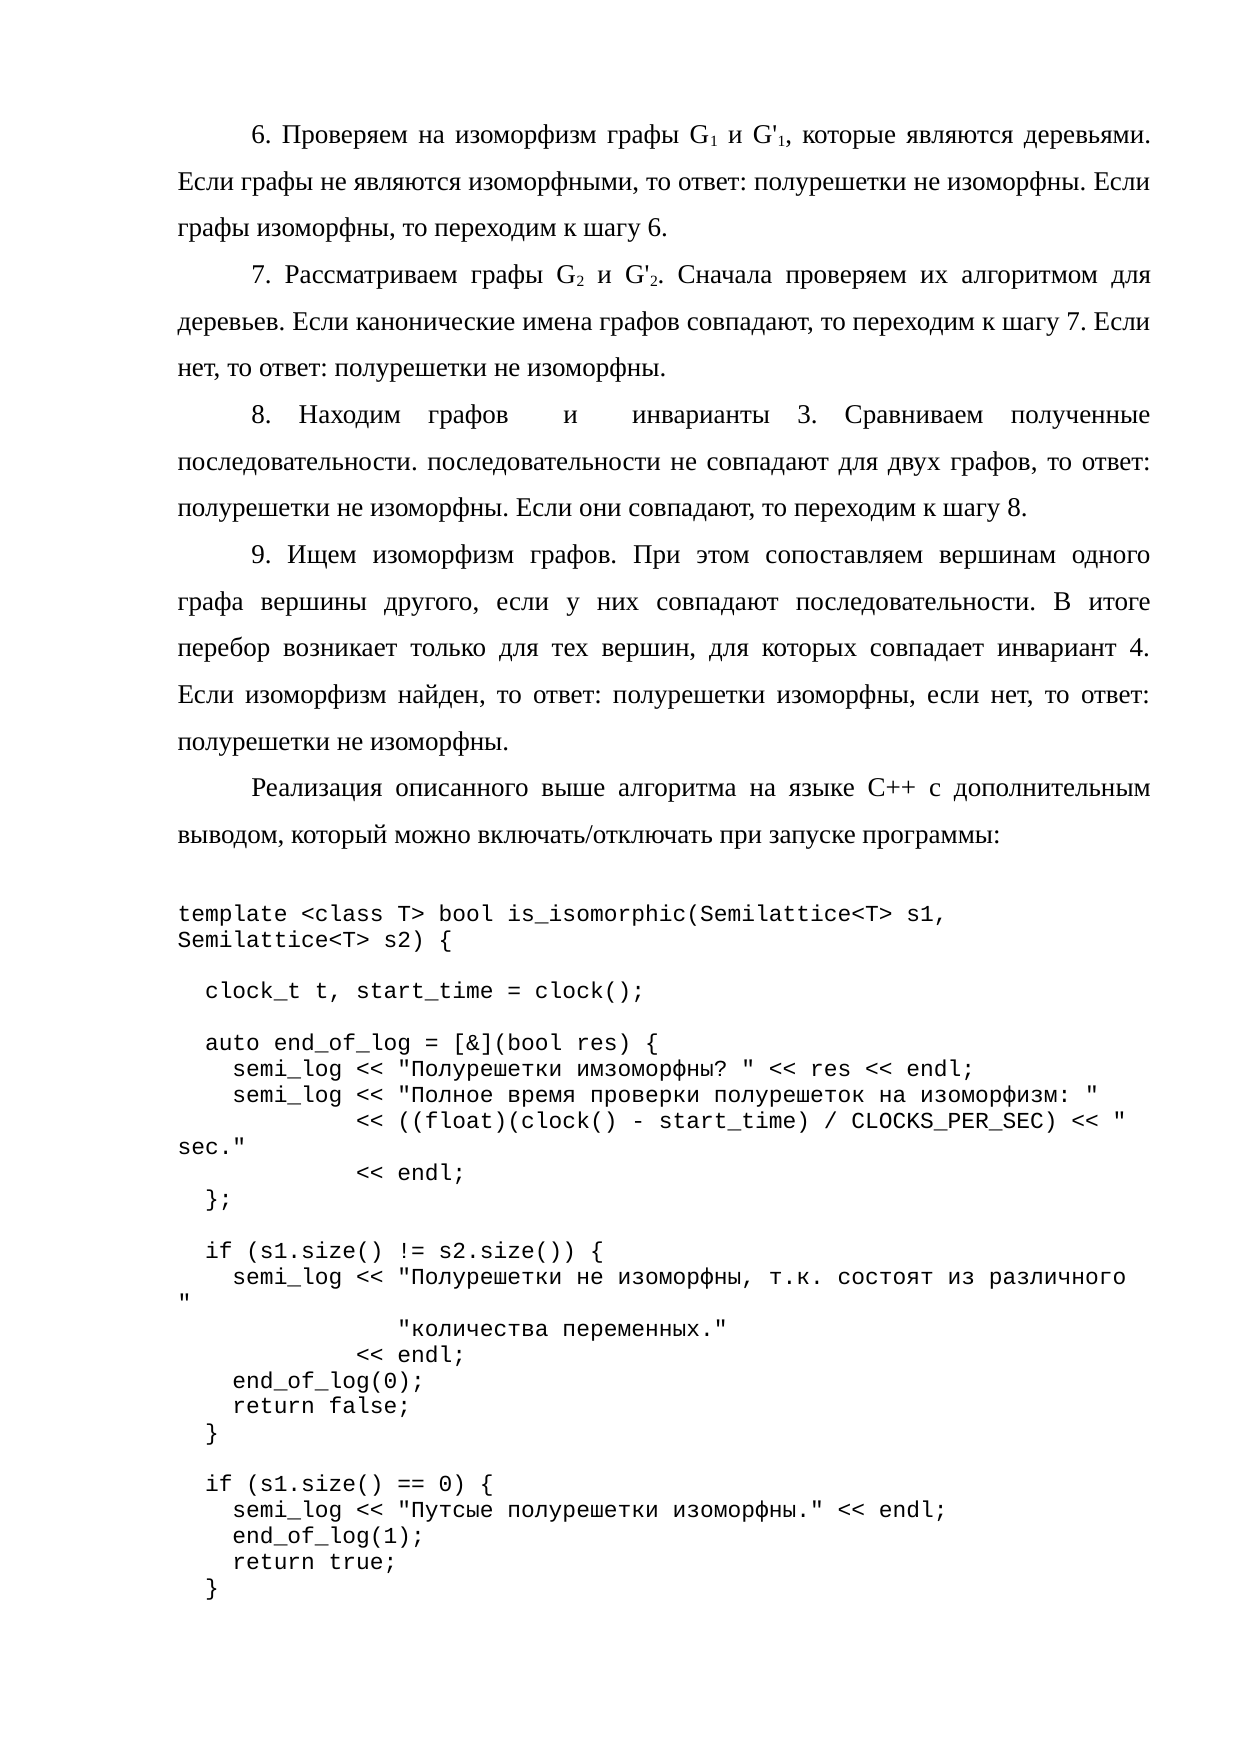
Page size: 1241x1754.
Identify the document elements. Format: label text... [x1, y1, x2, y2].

text << endl; [177, 1161, 1152, 1187]
text template <class T> bool is_isomorphic(Semilattice<T> s1, Semilattice<T> s2) { [177, 902, 1152, 954]
text return false; [177, 1395, 1152, 1421]
text if (s1.size() == 0) { [177, 1473, 1152, 1499]
text return true; [177, 1551, 1152, 1576]
text end_of_log(0); [177, 1369, 1152, 1395]
text 6. Проверяем на изоморфизм графы G1 и G'1, которые являются деревьями. Если графы не являются изоморфными, то ответ: полурешетки не изоморфны. Если графы изоморфны, то переходим к шагу 6. [177, 118, 1152, 243]
text << ((float)(clock() - start_time) / CLOCKS_PER_SEC) << " sec." [177, 1109, 1152, 1161]
text Реализация описанного выше алгоритма на языке C++ с дополнительным выводом, который можно включать/отключать при запуске программы: [177, 771, 1152, 849]
text semi_log << "Полное время проверки полурешеток на изоморфизм: " [177, 1084, 1152, 1109]
text } [177, 1421, 1152, 1447]
text 9. Ищем изоморфизм графов. При этом сопоставляем вершинам одного графа вершины другого, если у них совпадают последовательности. В итоге перебор возникает только для тех вершин, для которых совпадает инвариант 4. Если изоморфизм найден, то ответ: полурешетки изоморфны, если нет, то ответ: полурешетки не изоморфны. [177, 538, 1152, 756]
text "количества переменных." [177, 1317, 1152, 1343]
text << endl; [177, 1343, 1152, 1369]
text clock_t t, start_time = clock(); [177, 980, 1152, 1006]
text }; [177, 1187, 1152, 1213]
text end_of_log(1); [177, 1524, 1152, 1551]
text 8. Находим графов и инварианты 3. Сравниваем полученные последовательности. последовательности не совпадают для двух графов, то ответ: полурешетки не изоморфны. Если они совпадают, то переходим к шагу 8. [177, 398, 1152, 523]
text semi_log << "Полурешетки имзоморфны? " << res << endl; [177, 1058, 1152, 1084]
text 7. Рассматриваем графы G2 и G'2. Сначала проверяем их алгоритмом для деревьев. Если канонические имена графов совпадают, то переходим к шагу 7. Если нет, то ответ: полурешетки не изоморфны. [177, 258, 1152, 383]
text semi_log << "Путсые полурешетки изоморфны." << endl; [177, 1499, 1152, 1524]
text semi_log << "Полурешетки не изоморфны, т.к. состоят из различного " [177, 1265, 1152, 1317]
text if (s1.size() != s2.size()) { [177, 1239, 1152, 1265]
text } [177, 1576, 1152, 1602]
text auto end_of_log = [&](bool res) { [177, 1032, 1152, 1058]
